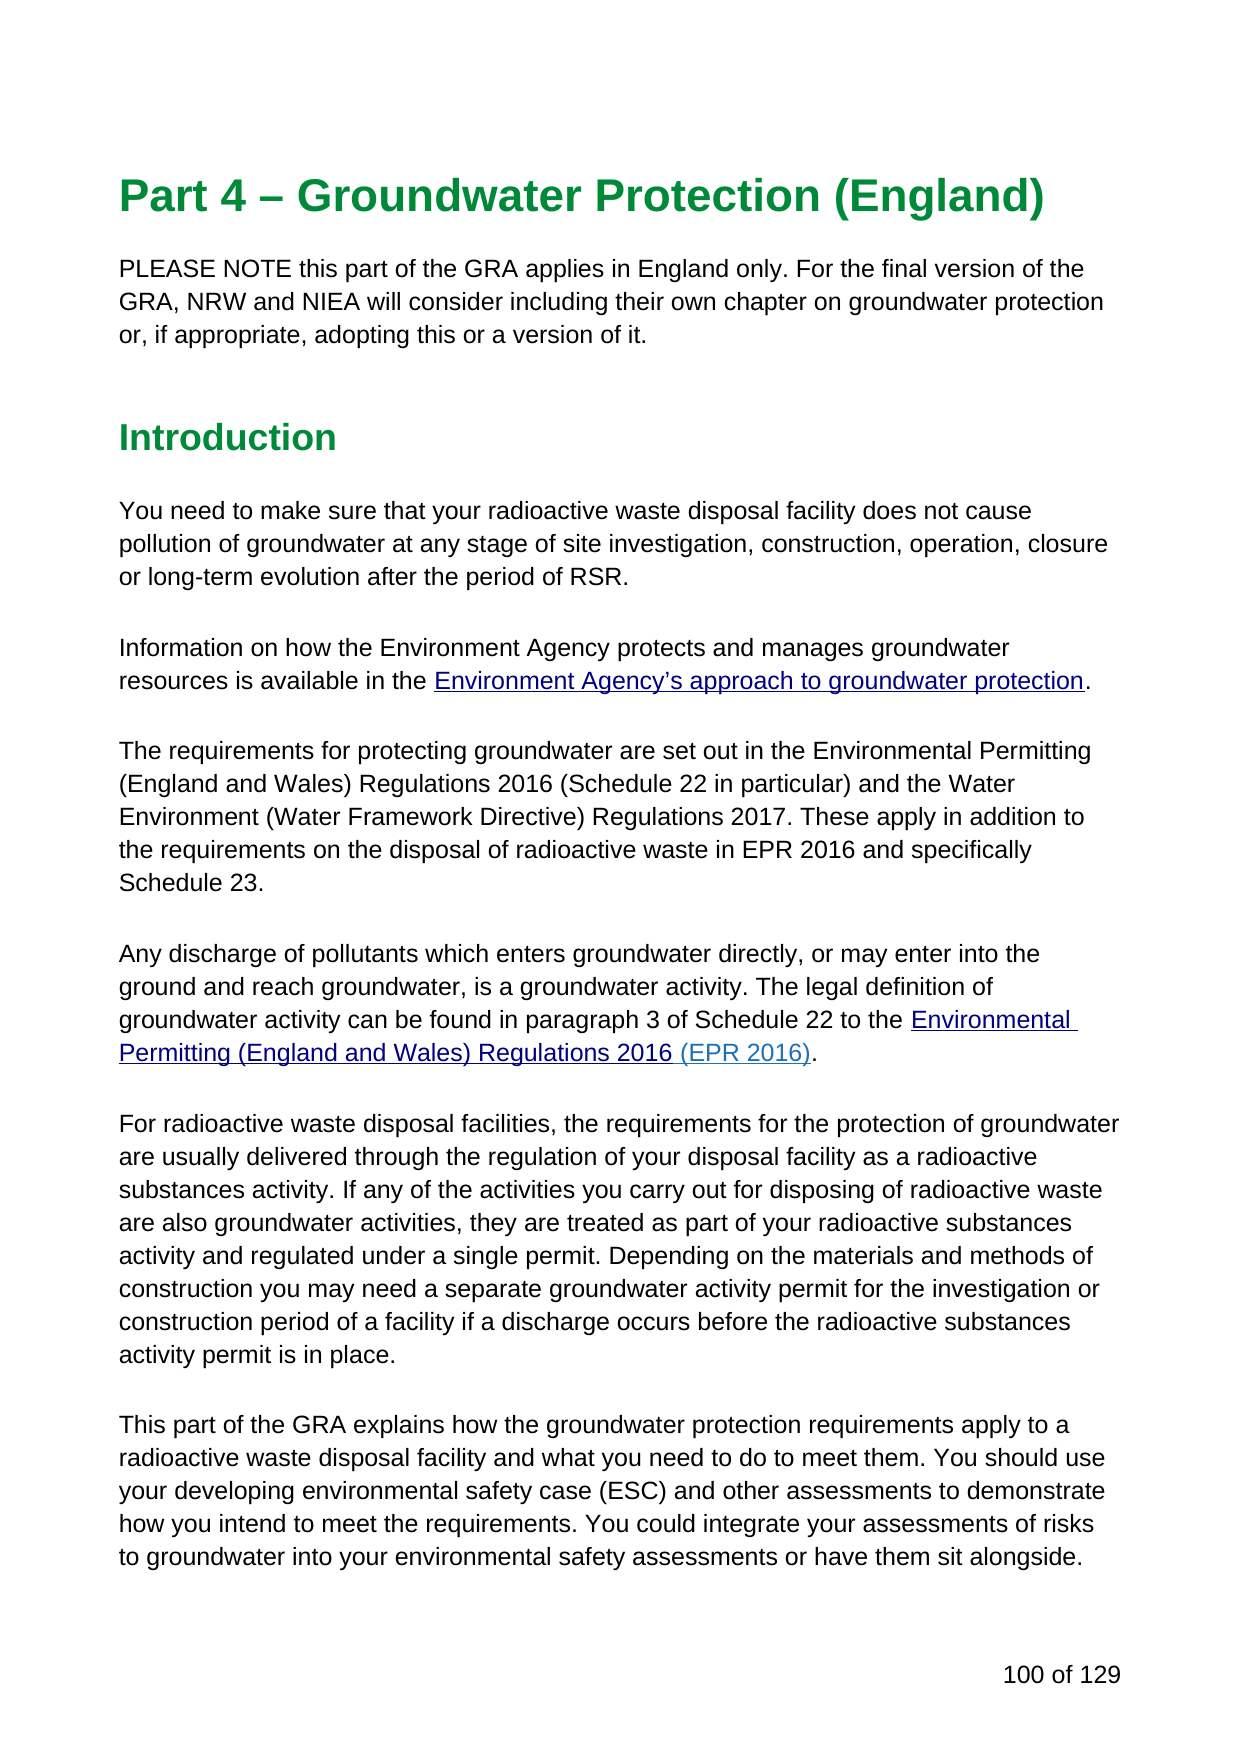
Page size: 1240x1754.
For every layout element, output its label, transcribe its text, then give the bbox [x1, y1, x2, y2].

subtitle Part 4 – Groundwater Protection (England) [118, 168, 1121, 221]
text For radioactive waste disposal facilities, the requirements for the protection of groundwater are usually delivered through the regulation of your disposal facility as a radioactive substances activity. If any of the activities you carry out for disposing of radioactive waste are also groundwater activities, they are treated as part of your radioactive substances activity and regulated under a single permit. Depending on the materials and methods of construction you may need a separate groundwater activity permit for the investigation or construction period of a facility if a discharge occurs before the radioactive substances activity permit is in place. [118, 1108, 1121, 1368]
text PLEASE NOTE this part of the GRA applies in England only. For the final version of the GRA, NRW and NIEA will consider including their own chapter on groundwater protection or, if appropriate, adopting this or a version of it. [118, 254, 1121, 349]
text Information on how the Environment Agency protects and manages groundwater resources is available in the Environment Agency’s approach to groundwater protection. [118, 633, 1121, 694]
text This part of the GRA explains how the groundwater protection requirements apply to a radioactive waste disposal facility and what you need to do to meet them. You should use your developing environmental safety case (ESC) and other assessments to demonstrate how you intend to meet the requirements. You could integrate your assessments of risks to groundwater into your environmental safety assessments or have them sit alongside. [118, 1410, 1121, 1571]
text You need to make sure that your radioactive waste disposal facility does not cause pollution of groundwater at any stage of site investigation, construction, operation, closure or long-term evolution after the period of RSR. [118, 496, 1121, 591]
text Any discharge of pollutants which enters groundwater directly, or may enter into the ground and reach groundwater, is a groundwater activity. The legal definition of groundwater activity can be found in paragraph 3 of Schedule 22 to the Environmental Permitting (England and Wales) Regulations 2016 (EPR 2016). [118, 939, 1121, 1067]
subtitle Introduction [118, 416, 1121, 459]
text The requirements for protecting groundwater are set out in the Environmental Permitting (England and Wales) Regulations 2016 (Schedule 22 in particular) and the Water Environment (Water Framework Directive) Regulations 2017. These apply in addition to the requirements on the disposal of radioactive waste in EPR 2016 and specifically Schedule 23. [118, 736, 1121, 897]
